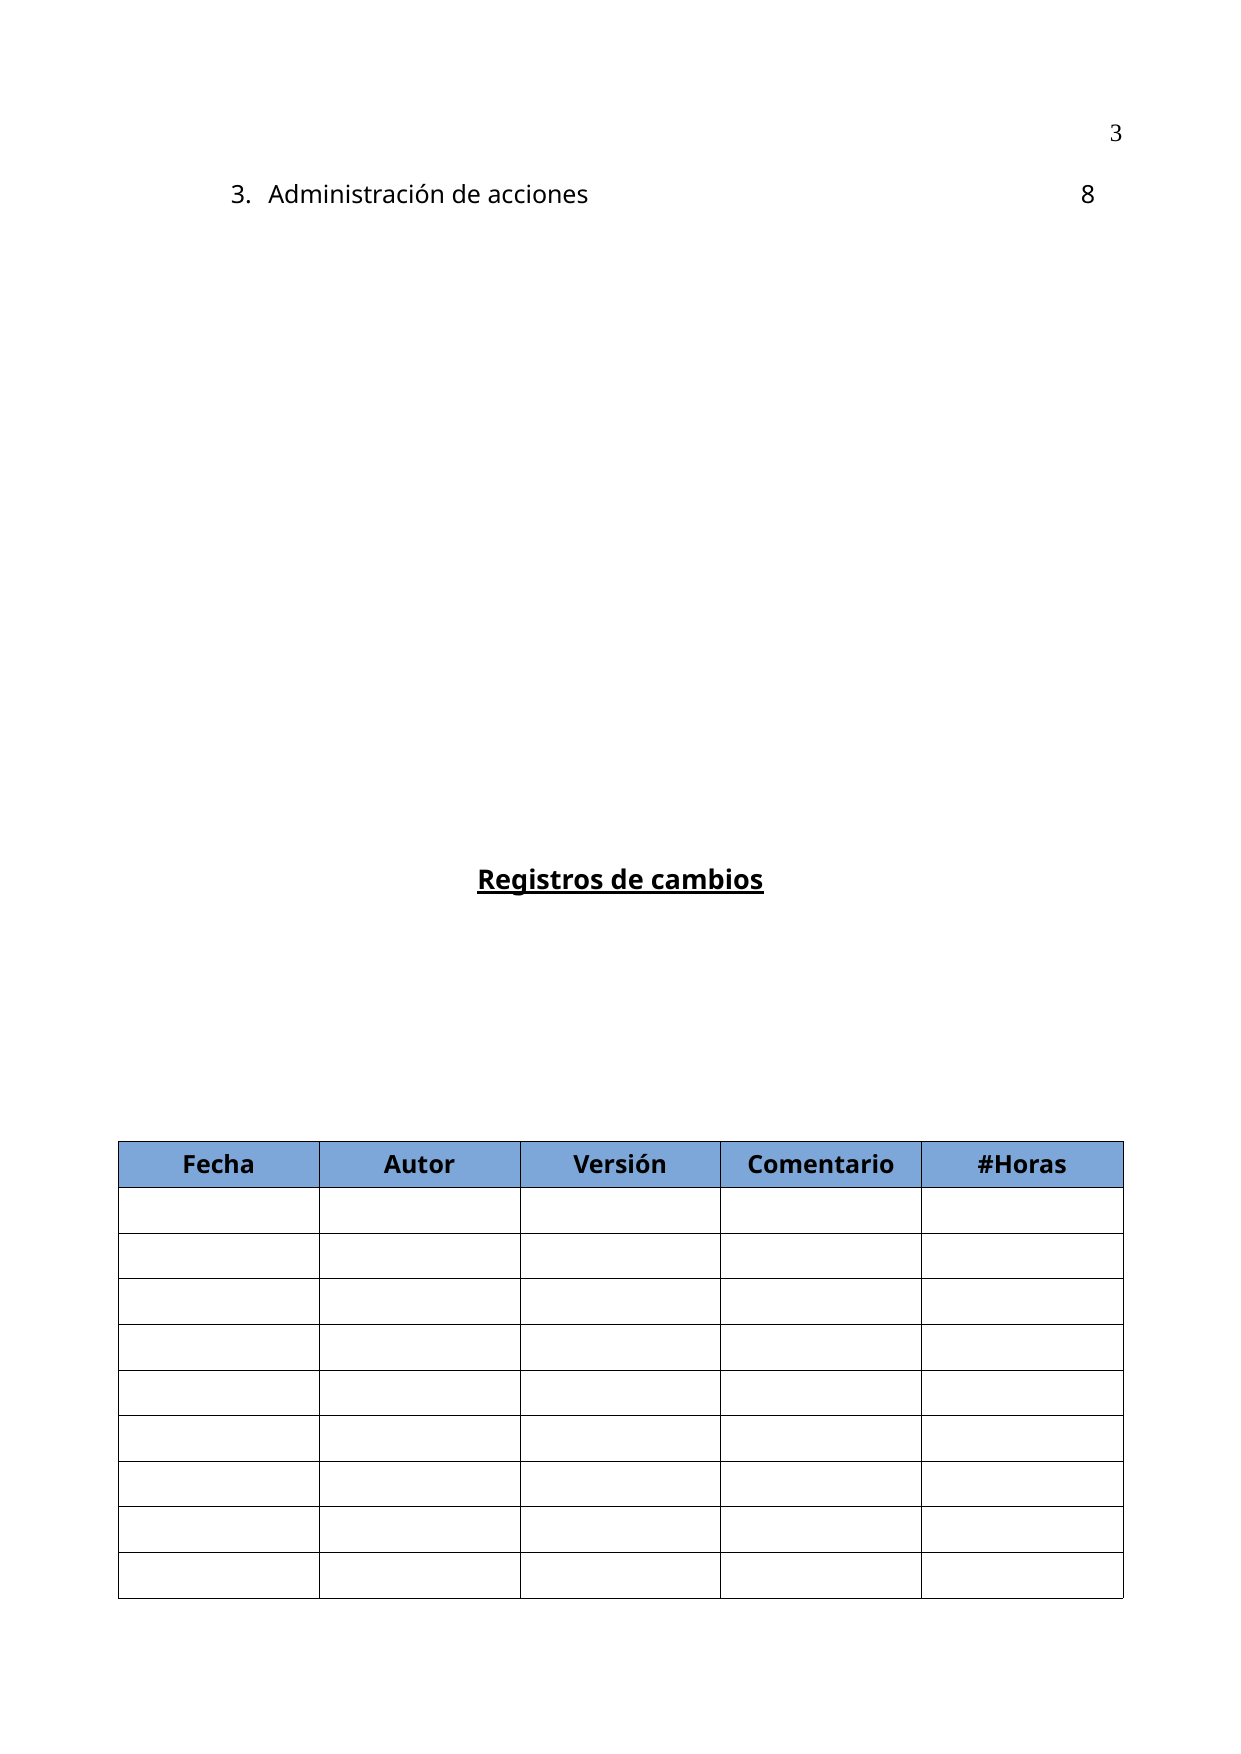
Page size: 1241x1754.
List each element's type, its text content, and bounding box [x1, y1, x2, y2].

table_cell [320, 1462, 520, 1506]
table_cell [721, 1507, 921, 1552]
table_cell [119, 1188, 319, 1233]
table_cell [521, 1462, 720, 1506]
table_cell [922, 1279, 1123, 1324]
table_cell [721, 1416, 921, 1461]
table_cell [721, 1188, 921, 1233]
table_cell [922, 1371, 1123, 1415]
table_cell [721, 1279, 921, 1324]
table_cell [119, 1553, 319, 1598]
table_header Comentario [721, 1142, 921, 1187]
table_cell [521, 1553, 720, 1598]
table_cell [922, 1234, 1123, 1278]
table_cell [320, 1188, 520, 1233]
table_cell [521, 1507, 720, 1552]
table_cell [521, 1279, 720, 1324]
table_cell [922, 1553, 1123, 1598]
table_cell [320, 1371, 520, 1415]
table_cell [721, 1325, 921, 1369]
table_cell [922, 1188, 1123, 1233]
table_header #Horas [922, 1142, 1123, 1187]
table_cell [320, 1234, 520, 1278]
table_cell [521, 1325, 720, 1369]
table_cell [922, 1325, 1123, 1369]
table_header Autor [320, 1142, 520, 1187]
table_cell [922, 1507, 1123, 1552]
table_cell [521, 1234, 720, 1278]
table_cell [721, 1462, 921, 1506]
table_cell [320, 1325, 520, 1369]
table_cell [922, 1416, 1123, 1461]
table_cell [119, 1234, 319, 1278]
table_cell [721, 1553, 921, 1598]
table_cell [521, 1416, 720, 1461]
table_cell [320, 1416, 520, 1461]
table_cell [721, 1371, 921, 1415]
table_cell [119, 1279, 319, 1324]
table_cell [320, 1279, 520, 1324]
table_cell [922, 1462, 1123, 1506]
table_cell [119, 1416, 319, 1461]
table_cell [320, 1507, 520, 1552]
table_header Versión [521, 1142, 720, 1187]
table_cell [119, 1507, 319, 1552]
table_cell [119, 1325, 319, 1369]
table_cell [521, 1371, 720, 1415]
table_cell [119, 1371, 319, 1415]
table_cell [119, 1462, 319, 1506]
table_cell [721, 1234, 921, 1278]
table_cell [320, 1553, 520, 1598]
text Registros de cambios [118, 860, 1122, 897]
table_header Fecha [119, 1142, 319, 1187]
table_cell [521, 1188, 720, 1233]
list Administración de acciones 8 [231, 176, 1122, 210]
